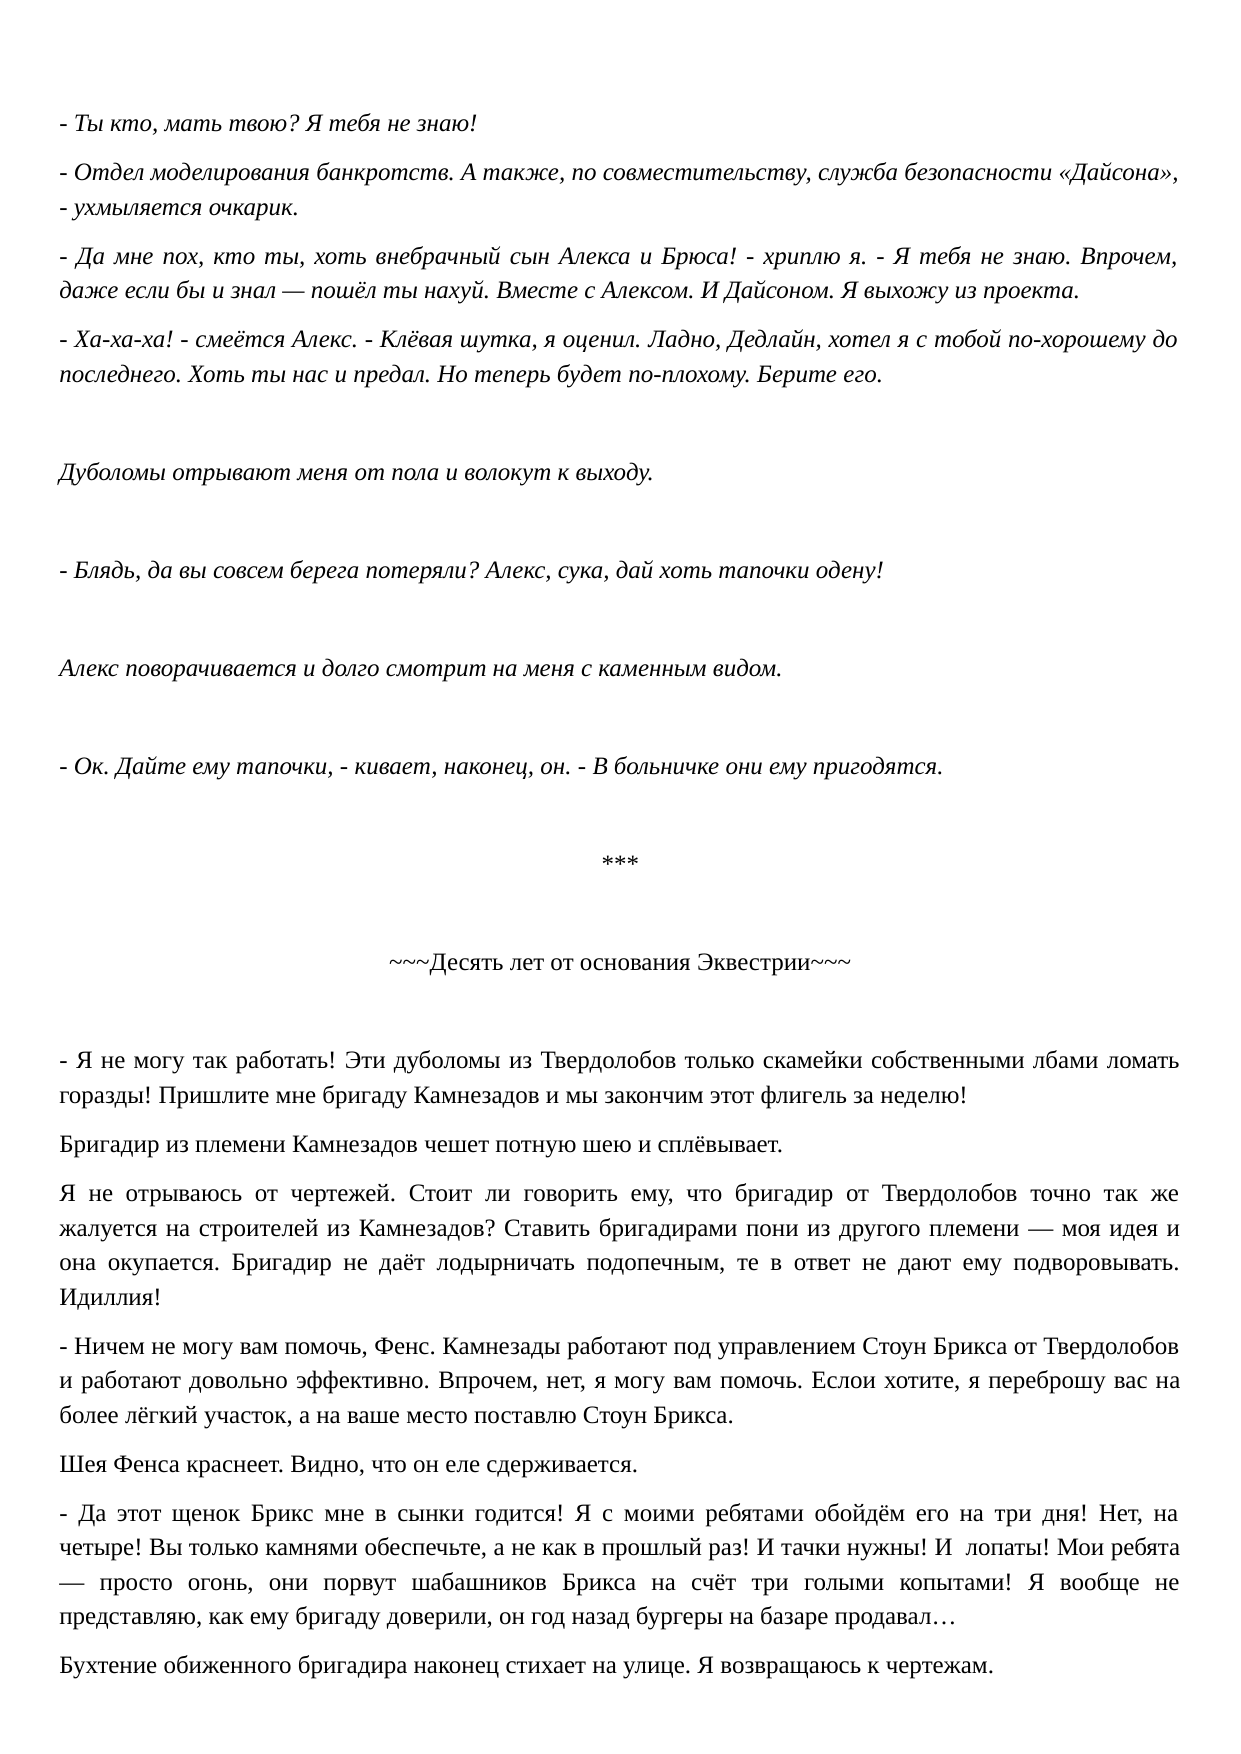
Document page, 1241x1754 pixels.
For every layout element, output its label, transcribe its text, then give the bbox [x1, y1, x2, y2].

text - Ха-ха-ха! - смеётся Алекс. - Клёвая шутка, я оценил. Ладно, Дедлайн, хотел я с тобой по-хорошему до последнего. Хоть ты нас и предал. Но теперь будет по-плохому. Берите его. [59, 324, 1181, 387]
text Я не отрываюсь от чертежей. Стоит ли говорить ему, что бригадир от Твердолобов точно так же жалуется на строителей из Камнезадов? Ставить бригадирами пони из другого племени — моя идея и она окупается. Бригадир не даёт лодырничать подопечным, те в ответ не дают ему подворовывать. Идиллия! [59, 1178, 1181, 1310]
text Шея Фенса краснеет. Видно, что он еле сдерживается. [59, 1449, 1181, 1477]
text - Ты кто, мать твою? Я тебя не знаю! [59, 108, 1181, 137]
text - Ничем не могу вам помочь, Фенс. Камнезады работают под управлением Стоун Брикса от Твердолобов и работают довольно эффективно. Впрочем, нет, я могу вам помочь. Еслои хотите, я переброшу вас на более лёгкий участок, а на ваше место поставлю Стоун Брикса. [59, 1331, 1181, 1428]
text Дуболомы отрывают меня от пола и волокут к выходу. [59, 457, 1181, 486]
text *** [59, 849, 1181, 878]
text ~~~Десять лет от основания Эквестрии~~~ [59, 947, 1181, 976]
text Бухтение обиженного бригадира наконец стихает на улице. Я возвращаюсь к чертежам. [59, 1650, 1181, 1679]
text Алекс поворачивается и долго смотрит на меня с каменным видом. [59, 653, 1181, 682]
text - Я не могу так работать! Эти дуболомы из Твердолобов только скамейки собственными лбами ломать горазды! Пришлите мне бригаду Камнезадов и мы закончим этот флигель за неделю! [59, 1046, 1181, 1109]
text - Блядь, да вы совсем берега потеряли? Алекс, сука, дай хоть тапочки одену! [59, 555, 1181, 584]
text - Ок. Дайте ему тапочки, - кивает, наконец, он. - В больничке они ему пригодятся. [59, 751, 1181, 780]
text - Отдел моделирования банкротств. А также, по совместительству, служба безопасности «Дайсона», - ухмыляется очкарик. [59, 157, 1181, 220]
text Бригадир из племени Камнезадов чешет потную шею и сплёвывает. [59, 1129, 1181, 1158]
text - Да этот щенок Брикс мне в сынки годится! Я с моими ребятами обойдём его на три дня! Нет, на четыре! Вы только камнями обеспечьте, а не как в прошлый раз! И тачки нужны! И лопаты! Мои ребята — просто огонь, они порвут шабашников Брикса на счёт три голыми копытами! Я вообще не представляю, как ему бригаду доверили, он год назад бургеры на базаре продавал… [59, 1498, 1181, 1630]
text - Да мне пох, кто ты, хоть внебрачный сын Алекса и Брюса! - хриплю я. - Я тебя не знаю. Впрочем, даже если бы и знал — пошёл ты нахуй. Вместе с Алексом. И Дайсоном. Я выхожу из проекта. [59, 241, 1181, 304]
